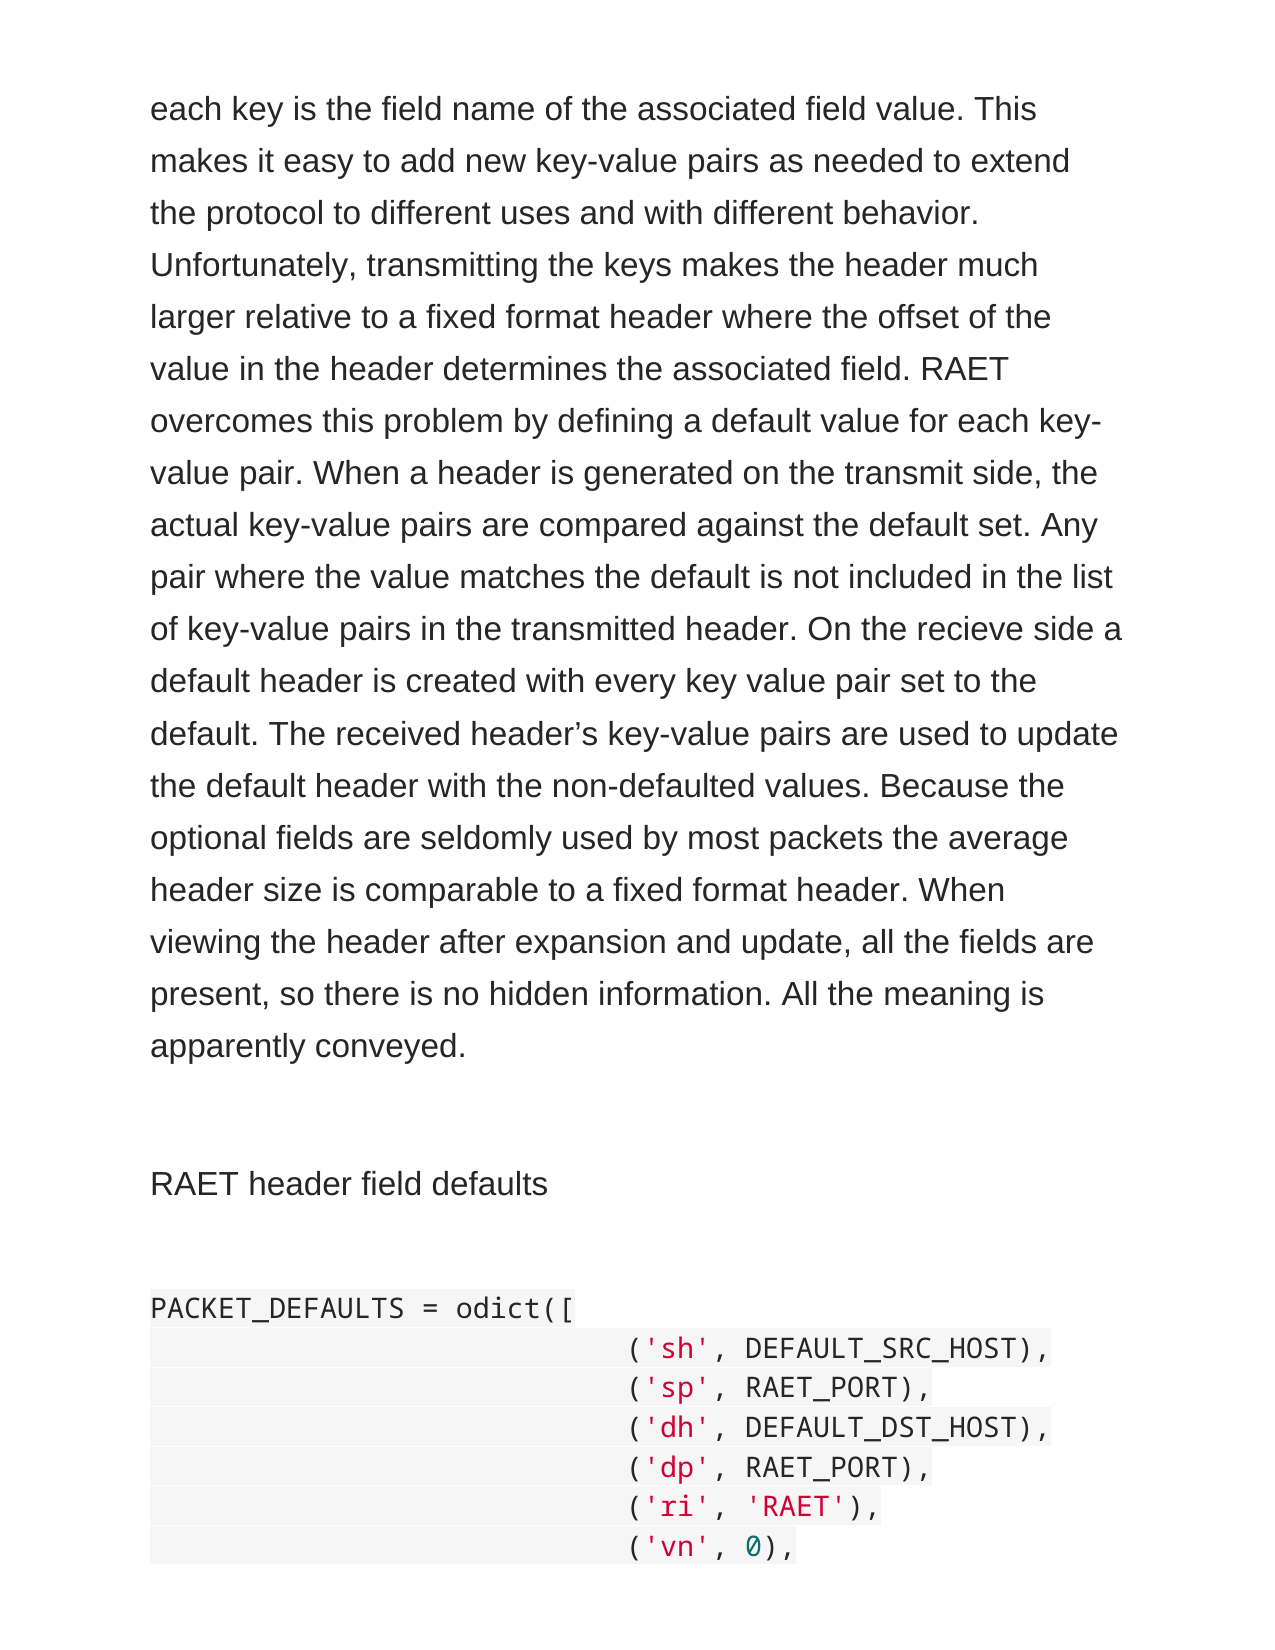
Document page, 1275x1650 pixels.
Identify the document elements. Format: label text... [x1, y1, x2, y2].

text ('sp', RAET_PORT), [150, 1367, 1125, 1406]
text ('dp', RAET_PORT), [150, 1446, 1125, 1485]
text ('sh', DEFAULT_SRC_HOST), [150, 1327, 1125, 1367]
text PACKET_DEFAULTS = odict([ [150, 1287, 1125, 1327]
text ('dh', DEFAULT_DST_HOST), [150, 1406, 1125, 1446]
text RAET header field defaults [150, 1150, 1125, 1202]
text each key is the field name of the associated field value. This makes it easy to add new key-value pairs as needed to extend the protocol to different uses and with different behavior. Unfortunately, transmitting the keys makes the header much larger relative to a fixed format header where the offset of the value in the header determines the associated field. RAET overcomes this problem by defining a default value for each key-value pair. When a header is generated on the transmit side, the actual key-value pairs are compared against the default set. Any pair where the value matches the default is not included in the list of key-value pairs in the transmitted header. On the recieve side a default header is created with every key value pair set to the default. The received header’s key-value pairs are used to update the default header with the non-defaulted values. Because the optional fields are seldomly used by most packets the average header size is comparable to a fixed format header. When viewing the header after expansion and update, all the fields are present, so there is no hidden information. All the meaning is apparently conveyed. [150, 75, 1125, 1064]
text ('ri', 'RAET'), [150, 1485, 1125, 1525]
text ('vn', 0), [150, 1525, 1125, 1564]
